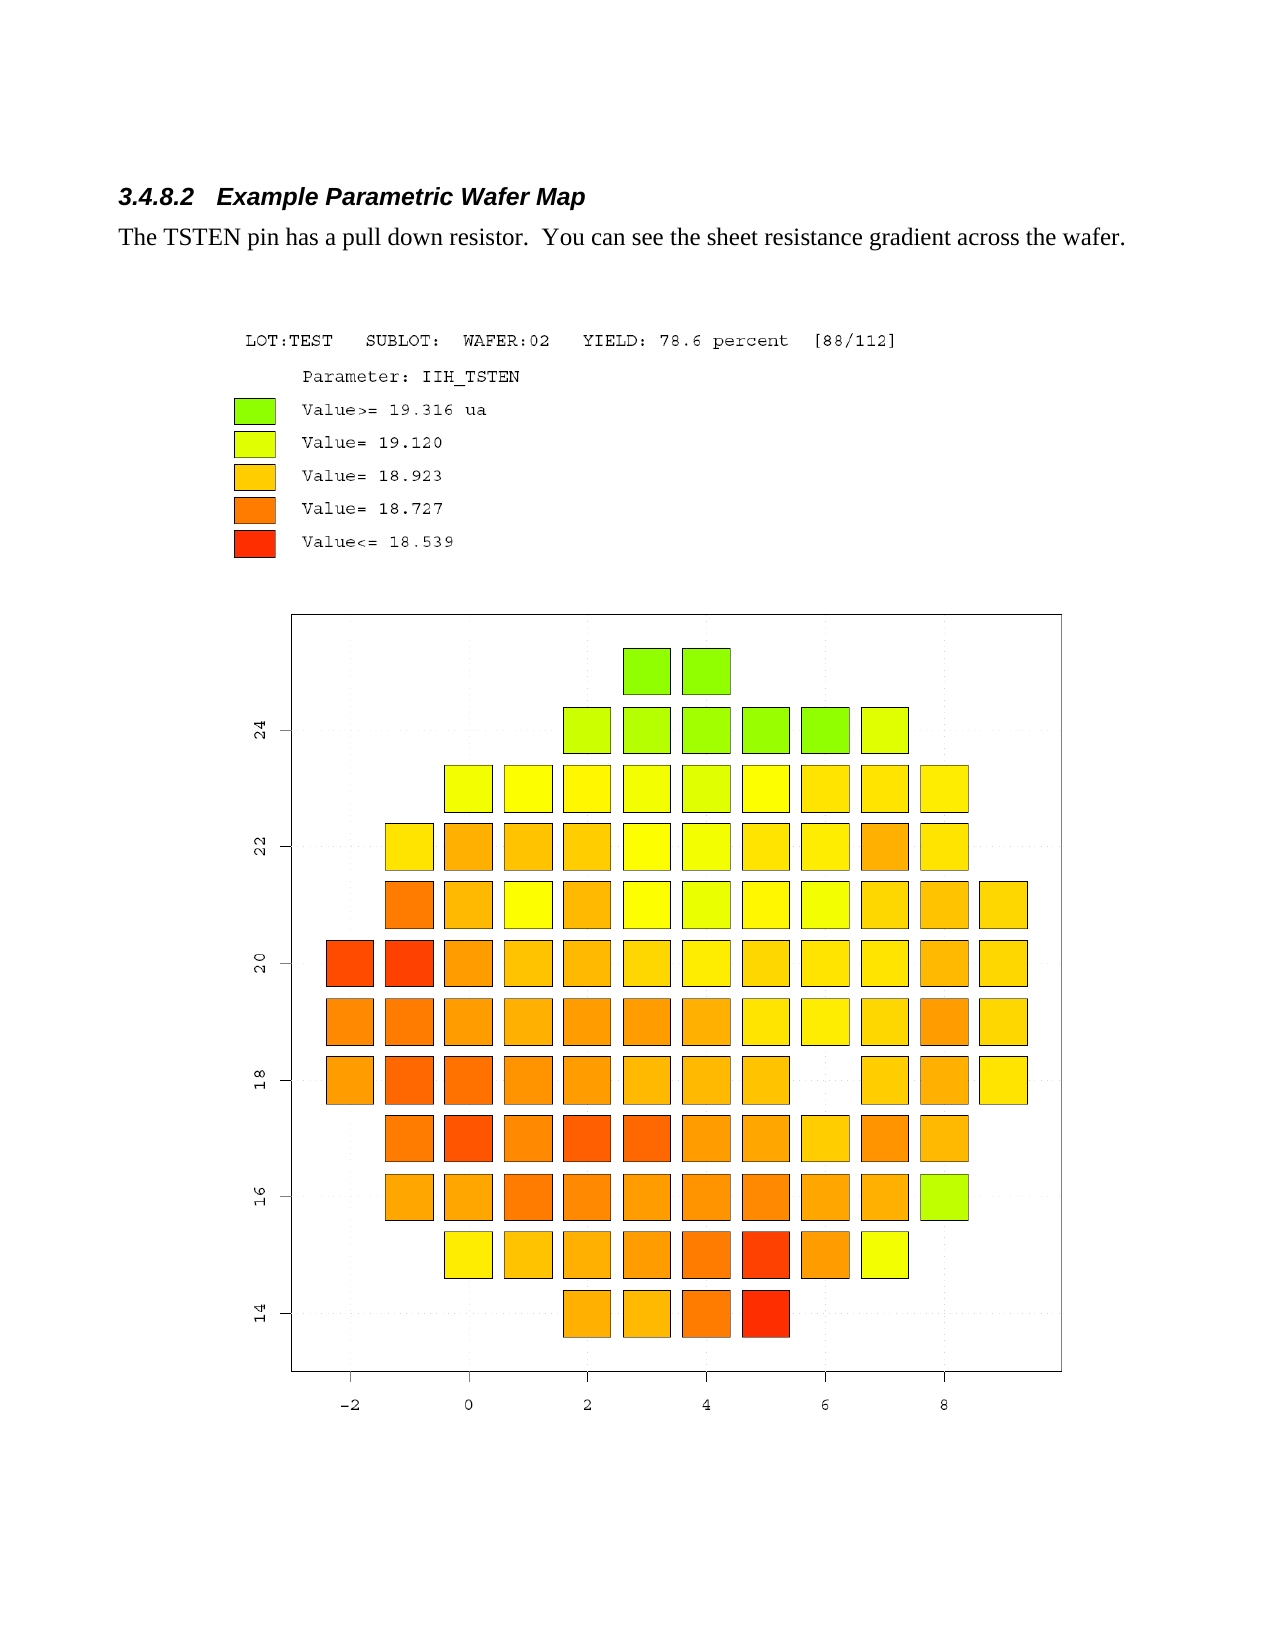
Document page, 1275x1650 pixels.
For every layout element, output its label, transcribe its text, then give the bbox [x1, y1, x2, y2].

picture [187, 303, 1088, 1474]
text The TSTEN pin has a pull down resistor. You can see the sheet resistance gradient across the wafer. [118, 223, 1157, 251]
subtitle Example Parametric Wafer Map [118, 183, 1157, 211]
